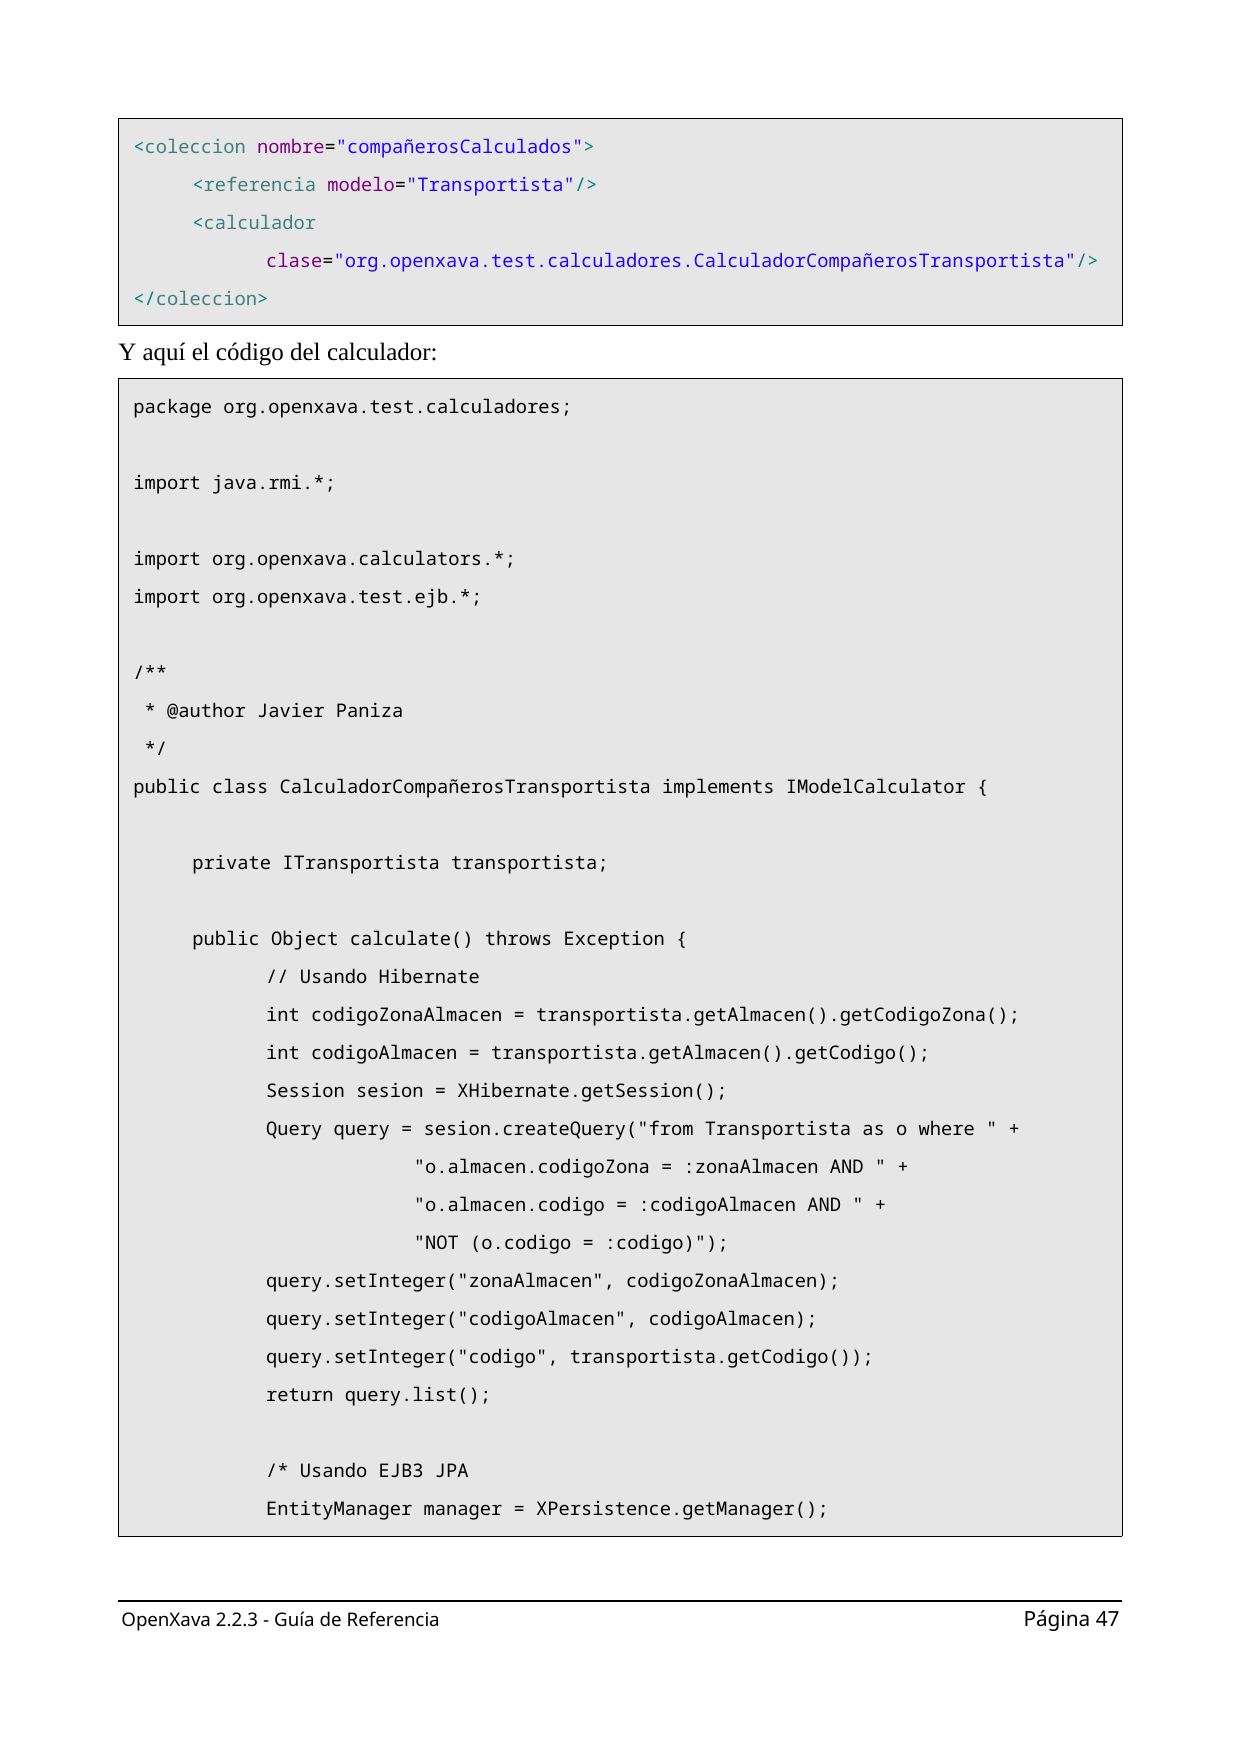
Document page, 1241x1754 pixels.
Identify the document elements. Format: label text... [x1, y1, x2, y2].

text // Usando Hibernate [119, 948, 1122, 987]
text Query query = sesion.createQuery("from Transportista as o where " + [119, 1101, 1122, 1139]
text </coleccion> [119, 270, 1122, 325]
text EntityManager manager = XPersistence.getManager(); [119, 1481, 1122, 1536]
text int codigoZonaAlmacen = transportista.getAlmacen().getCodigoZona(); [119, 987, 1122, 1024]
text query.setInteger("zonaAlmacen", codigoZonaAlmacen); [119, 1253, 1122, 1291]
text import java.rmi.*; [119, 454, 1122, 492]
text package org.openxava.test.calculadores; [119, 379, 1122, 416]
text /* Usando EJB3 JPA [119, 1443, 1122, 1481]
text "NOT (o.codigo = :codigo)"); [119, 1215, 1122, 1253]
text query.setInteger("codigo", transportista.getCodigo()); [119, 1329, 1122, 1367]
text Session sesion = XHibernate.getSession(); [119, 1063, 1122, 1101]
text public Object calculate() throws Exception { [119, 911, 1122, 948]
text Y aquí el código del calculador: [118, 338, 1122, 366]
text <referencia modelo="Transportista"/> [119, 156, 1122, 194]
text /** [119, 644, 1122, 682]
text "o.almacen.codigoZona = :zonaAlmacen AND " + [119, 1139, 1122, 1177]
text <calculador [119, 194, 1122, 232]
text * @author Javier Paniza [119, 682, 1122, 720]
text import org.openxava.calculators.*; [119, 530, 1122, 568]
text clase="org.openxava.test.calculadores.CalculadorCompañerosTransportista"/> [119, 232, 1122, 270]
text int codigoAlmacen = transportista.getAlmacen().getCodigo(); [119, 1024, 1122, 1063]
text return query.list(); [119, 1367, 1122, 1405]
text import org.openxava.test.ejb.*; [119, 568, 1122, 606]
text "o.almacen.codigo = :codigoAlmacen AND " + [119, 1177, 1122, 1215]
text query.setInteger("codigoAlmacen", codigoAlmacen); [119, 1291, 1122, 1329]
text <coleccion nombre="compañerosCalculados"> [119, 119, 1122, 156]
text public class CalculadorCompañerosTransportista implements IModelCalculator { [119, 758, 1122, 796]
text */ [119, 720, 1122, 758]
text private ITransportista transportista; [119, 834, 1122, 872]
